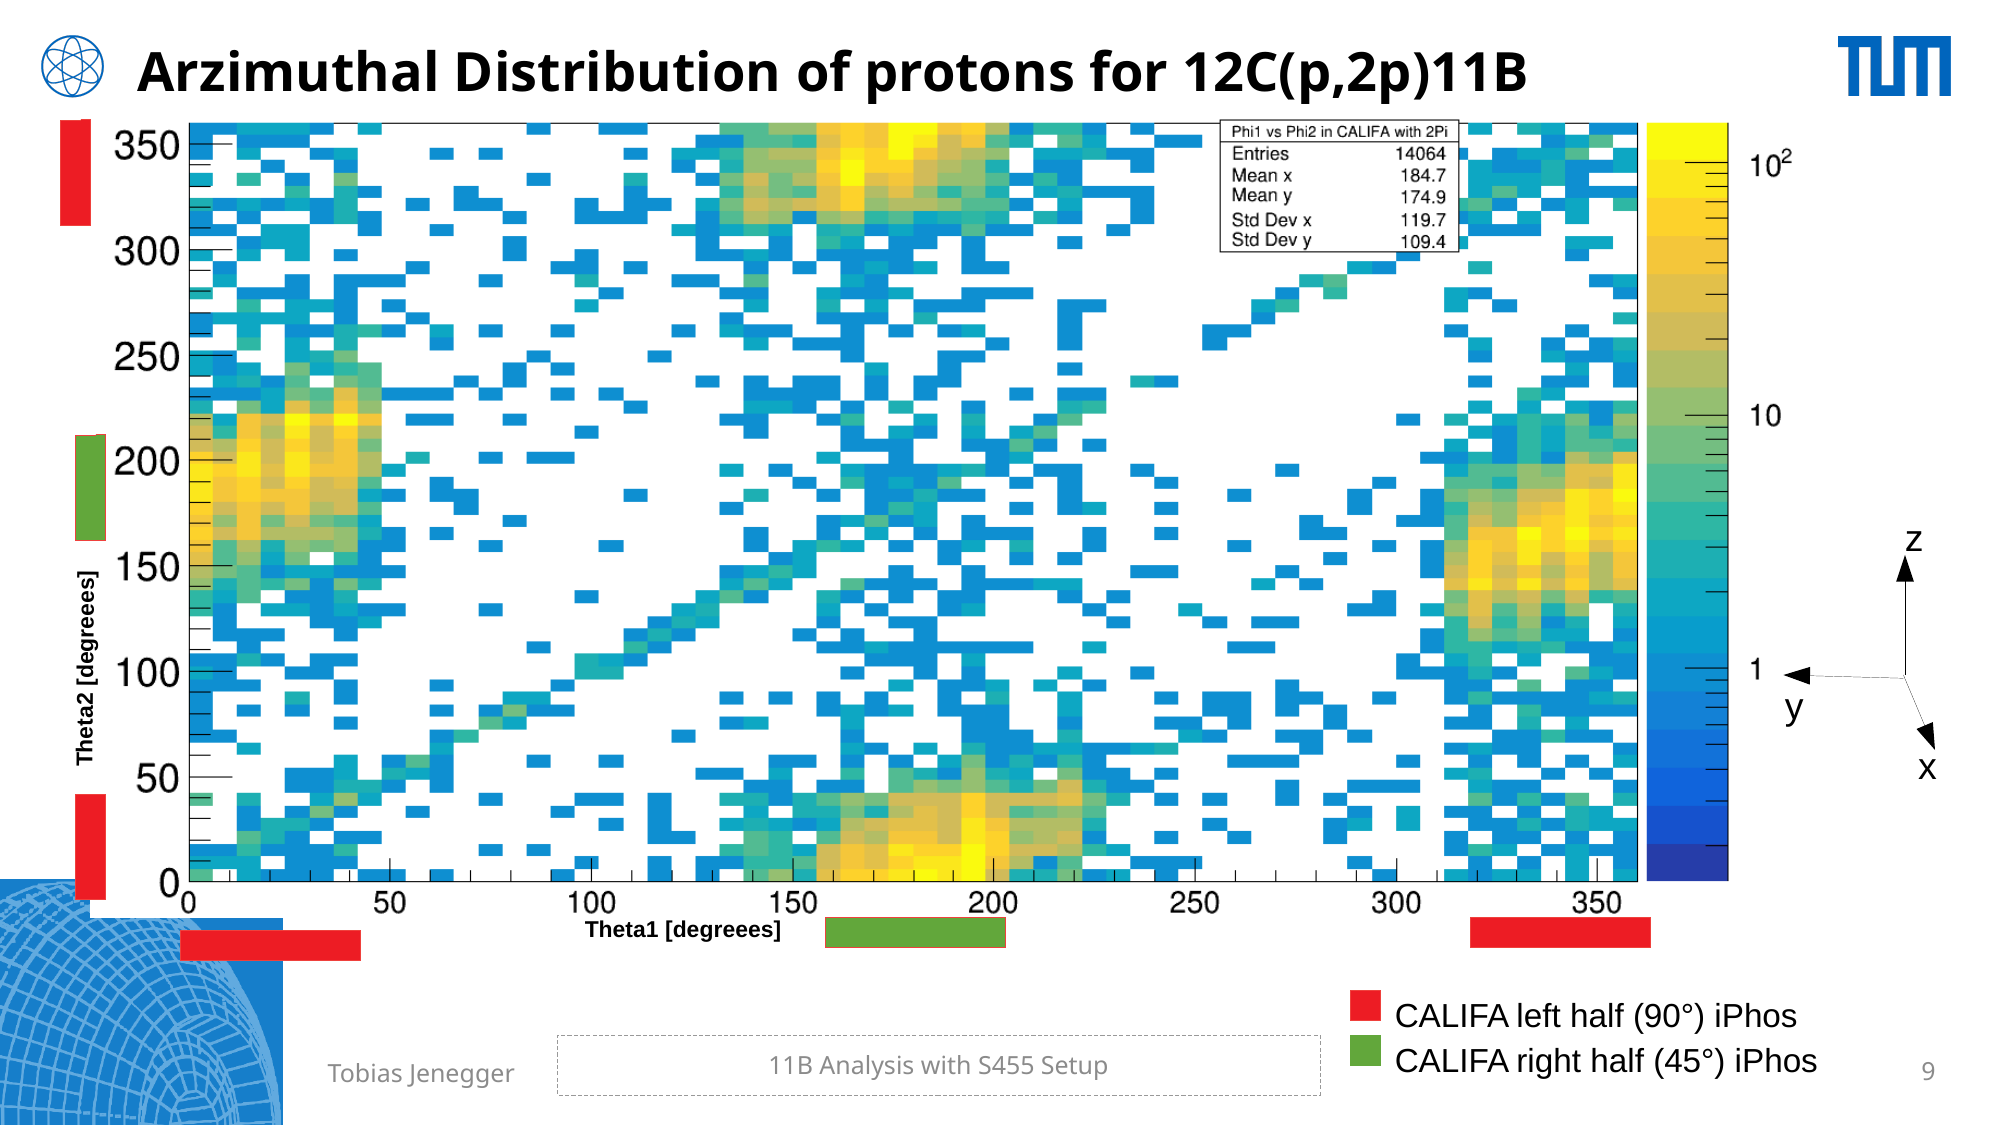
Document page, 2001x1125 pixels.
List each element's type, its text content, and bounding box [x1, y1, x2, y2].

text_box [75, 794, 106, 900]
text_box [180, 930, 361, 961]
text_box Theta1 [degreees] [570, 909, 811, 976]
picture [36, 30, 108, 101]
picture [1838, 36, 1951, 96]
text_box [1350, 1035, 1380, 1066]
text_box 11B Analysis with S455 Setup [557, 1035, 1321, 1096]
text_box x [1903, 738, 1979, 796]
text_box Theta2 [degreees] [64, 541, 132, 782]
text_box [825, 917, 1006, 948]
text_box [60, 119, 91, 226]
text_box Tobias Jenegger [312, 1042, 588, 1103]
text_box [75, 434, 106, 541]
picture [0, 108, 1801, 1125]
title Arzimuthal Distribution of protons for 12C(p,2p)11B [137, 32, 1809, 109]
text_box [1350, 990, 1380, 1021]
text_box CALIFA left half (90°) iPhos [1380, 990, 1831, 1035]
text_box CALIFA right half (45°) iPhos [1380, 1035, 1876, 1124]
text_box z [1890, 510, 1951, 567]
text_box [1876, 1042, 1951, 1103]
text_box [1470, 917, 1651, 948]
text_box y [1770, 678, 1831, 736]
